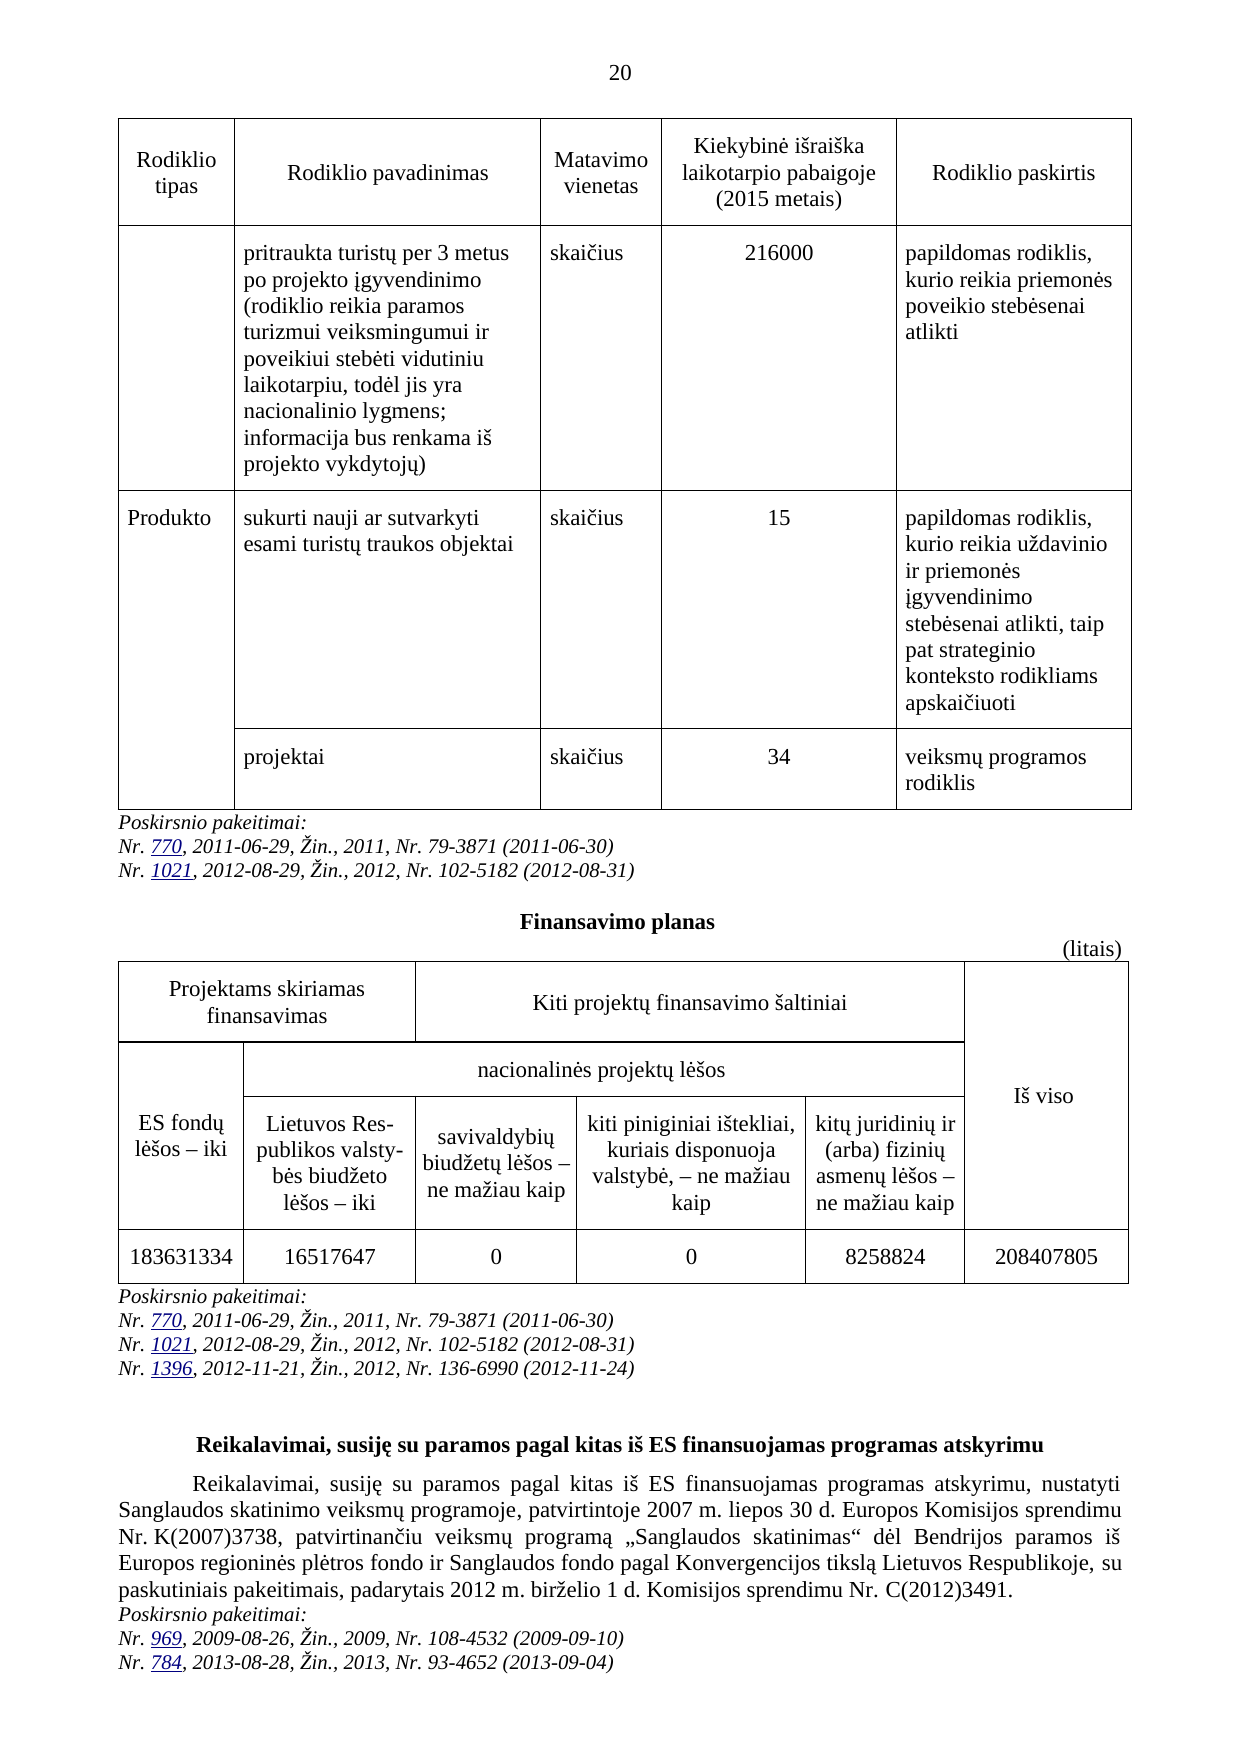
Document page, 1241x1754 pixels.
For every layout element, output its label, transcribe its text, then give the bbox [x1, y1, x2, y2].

table_cell veiksmų programos rodiklis [897, 729, 1131, 809]
text Nr. 784, 2013-08-28, Žin., 2013, Nr. 93-4652 (2013-09-04) [118, 1650, 1122, 1674]
table_cell 15 [662, 491, 896, 728]
text Nr. 1021, 2012-08-29, Žin., 2012, Nr. 102-5182 (2012-08-31) [118, 858, 1122, 882]
text Finansavimo planas [118, 908, 1122, 935]
table_header Rodiklio tipas [119, 119, 234, 225]
text Reikalavimai, susiję su paramos pagal kitas iš ES finansuojamas programas atskyrimu, nustatyti Sanglaudos skatinimo veiksmų programoje, patvirtintoje 2007 m. liepos 30 d. Europos Komisijos sprendimu Nr. K(2007)3738, patvirtinančiu veiksmų programą „Sanglaudos skatinimas“ dėl Bendrijos paramos iš Europos regioninės plėtros fondo ir Sanglaudos fondo pagal Konvergencijos tikslą Lietuvos Respublikoje, su paskutiniais pakeitimais, padarytais 2012 m. birželio 1 d. Komisijos sprendimu Nr. C(2012)3491. [118, 1470, 1122, 1602]
text Poskirsnio pakeitimai: [118, 1602, 1122, 1626]
table_cell papildomas rodiklis, kurio reikia priemonės poveikio stebėsenai atlikti [897, 226, 1131, 490]
text Nr. 770, 2011-06-29, Žin., 2011, Nr. 79-3871 (2011-06-30) [118, 834, 1122, 858]
table_cell Produkto [119, 491, 234, 809]
table_header Kiti projektų finansavimo šaltiniai [416, 962, 964, 1041]
table_cell sukurti nauji ar sutvarkyti esami turistų traukos objektai [235, 491, 540, 728]
table_header Projektams skiriamas finansavimas [119, 962, 415, 1041]
table_cell kiti piniginiai ištekliai, kuriais disponuoja valstybė, – ne mažiau kaip [577, 1097, 805, 1229]
table_header Rodiklio pavadinimas [235, 119, 540, 225]
table_cell skaičius [541, 491, 661, 728]
text (litais) [201, 935, 1122, 961]
table_header Matavimo vienetas [541, 119, 661, 225]
table_cell 16517647 [244, 1230, 415, 1283]
table_header Kiekybinė išraiška laikotarpio pabaigoje (2015 metais) [662, 119, 896, 225]
table_cell 8258824 [806, 1230, 964, 1283]
table_cell projektai [235, 729, 540, 809]
table_cell nacionalinės projektų lėšos [244, 1043, 964, 1096]
table_cell 34 [662, 729, 896, 809]
table_cell skaičius [541, 226, 661, 490]
table_cell 183631334 [119, 1230, 243, 1283]
table_cell savivaldybių biudžetų lėšos – ne mažiau kaip [416, 1097, 576, 1229]
text Nr. 1021, 2012-08-29, Žin., 2012, Nr. 102-5182 (2012-08-31) [118, 1332, 1122, 1356]
table_cell ES fondų lėšos – iki [119, 1043, 243, 1229]
text Poskirsnio pakeitimai: [118, 810, 1122, 834]
table_cell [119, 226, 234, 490]
table_cell pritraukta turistų per 3 metus po projekto įgyvendinimo (rodiklio reikia paramos turizmui veiksmingumui ir poveikiui stebėti vidutiniu laikotarpiu, todėl jis yra nacionalinio lygmens; informacija bus renkama iš projekto vykdytojų) [235, 226, 540, 490]
table_cell 208407805 [965, 1230, 1128, 1283]
table_cell skaičius [541, 729, 661, 809]
table_cell kitų juridinių ir (arba) fizinių asmenų lėšos – ne mažiau kaip [806, 1097, 964, 1229]
table_cell 0 [577, 1230, 805, 1283]
table_header Iš viso [965, 962, 1128, 1229]
text Poskirsnio pakeitimai: [118, 1284, 1122, 1308]
text Nr. 770, 2011-06-29, Žin., 2011, Nr. 79-3871 (2011-06-30) [118, 1308, 1122, 1332]
table_cell 0 [416, 1230, 576, 1283]
table_cell 216000 [662, 226, 896, 490]
table_header Rodiklio paskirtis [897, 119, 1131, 225]
text Reikalavimai, susiję su paramos pagal kitas iš ES finansuojamas programas atskyrimu [118, 1431, 1122, 1458]
text Nr. 1396, 2012-11-21, Žin., 2012, Nr. 136-6990 (2012-11-24) [118, 1356, 1122, 1380]
table_cell Lietuvos Res­publikos valsty­bės biudžeto lėšos – iki [244, 1097, 415, 1229]
text Nr. 969, 2009-08-26, Žin., 2009, Nr. 108-4532 (2009-09-10) [118, 1626, 1122, 1650]
table_cell papildomas rodiklis, kurio reikia uždavinio ir priemonės įgyvendinimo stebėsenai atlikti, taip pat strateginio konteksto rodikliams apskaičiuoti [897, 491, 1131, 728]
